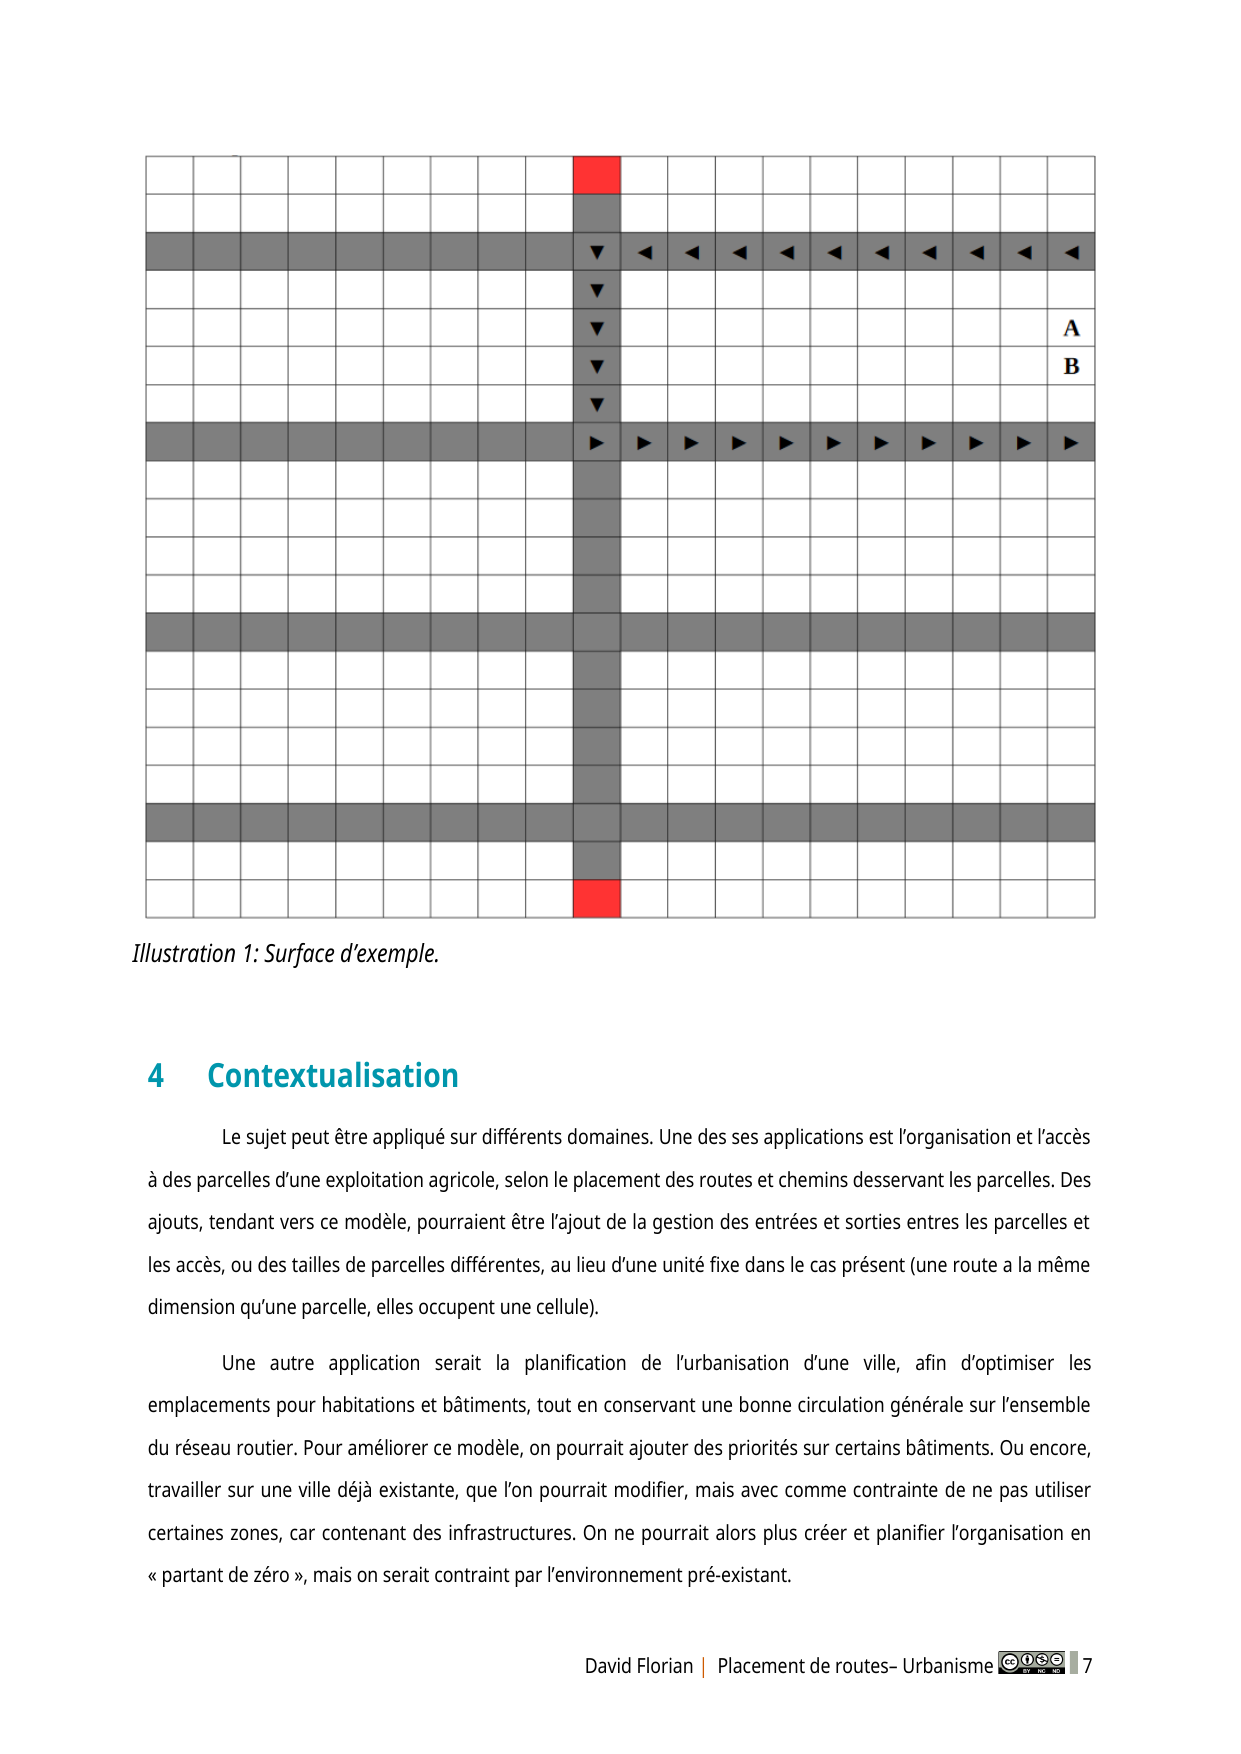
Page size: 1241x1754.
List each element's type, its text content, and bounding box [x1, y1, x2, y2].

subtitle Contextualisation [148, 1052, 1092, 1097]
picture [1069, 1651, 1078, 1674]
text Le sujet peut être appliqué sur différents domaines. Une des ses applications est l’organisation et l’accès à des parcelles d’une exploitation agricole, selon le placement des routes et chemins desservant les parcelles. Des ajouts, tendant vers ce modèle, pourraient être l’ajout de la gestion des entrées et sorties entres les parcelles et les accès, ou des tailles de parcelles différentes, au lieu d’une unité fixe dans le cas présent (une route a la même dimension qu’une parcelle, elles occupent une cellule). [148, 1122, 1092, 1321]
picture [998, 1651, 1065, 1674]
text Illustration 1: Surface d’exemple. [132, 919, 1108, 970]
text Une autre application serait la planification de l’urbanisation d’une ville, afin d’optimiser les emplacements pour habitations et bâtiments, tout en conservant une bonne circulation générale sur l’ensemble du réseau routier. Pour améliorer ce modèle, on pourrait ajouter des priorités sur certains bâtiments. Ou encore, travailler sur une ville déjà existante, que l’on pourrait modifier, mais avec comme contrainte de ne pas utiliser certaines zones, car contenant des infrastructures. On ne pourrait alors plus créer et planifier l’organisation en « partant de zéro », mais on serait contraint par l’environnement pré-existant. [148, 1348, 1092, 1589]
picture [141, 155, 1099, 919]
